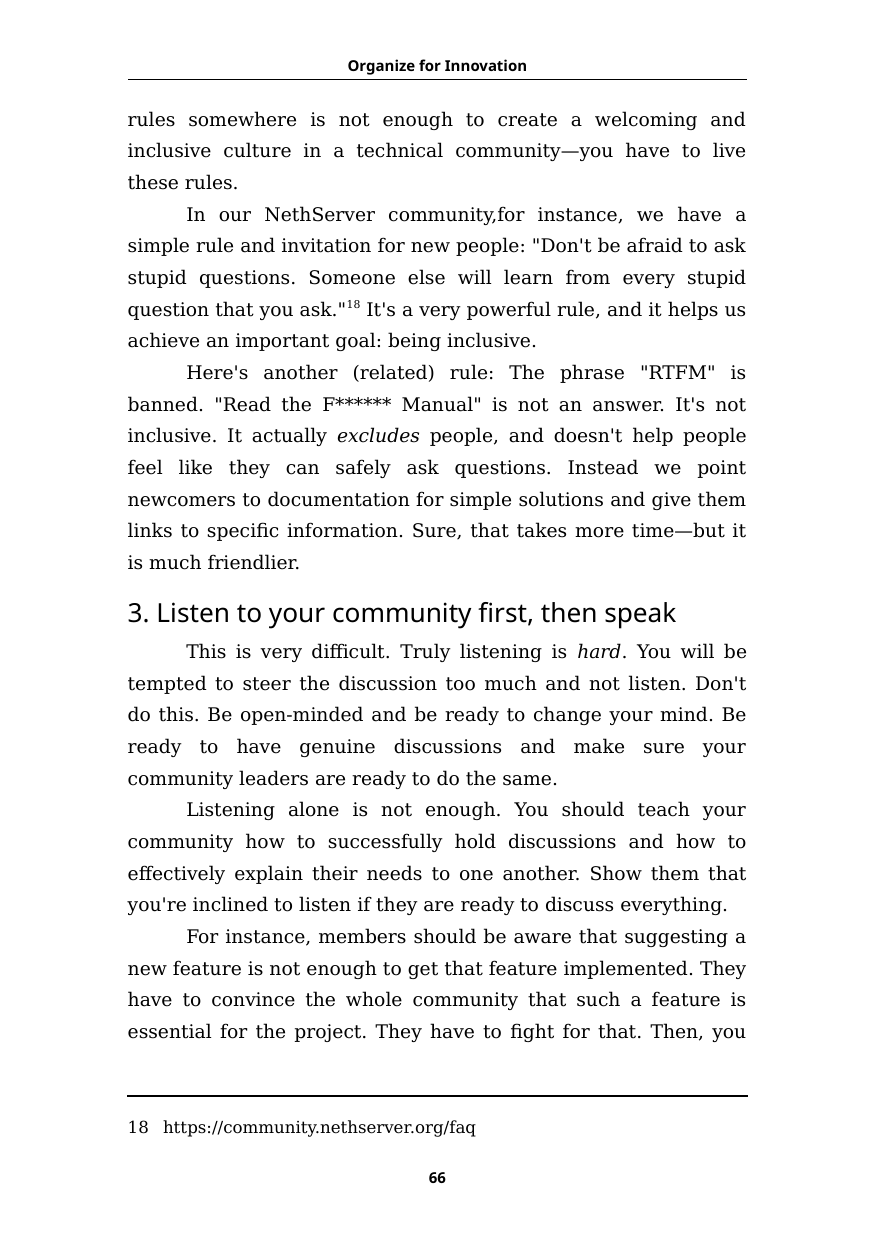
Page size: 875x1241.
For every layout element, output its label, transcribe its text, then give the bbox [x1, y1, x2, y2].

text This is very difficult. Truly listening is hard. You will be tempted to steer the discussion too much and not listen. Don't do this. Be open-minded and be ready to change your mind. Be ready to have genuine discussions and make sure your community leaders are ready to do the same. [127, 641, 747, 790]
text For instance, members should be aware that suggesting a new feature is not enough to get that feature implemented. They have to convince the whole community that such a feature is essential for the project. They have to fight for that. Then, you [127, 926, 747, 1043]
subtitle 3. Listen to your community first, then speak [127, 598, 747, 629]
text rules somewhere is not enough to create a welcoming and inclusive culture in a technical community—you have to live these rules. [127, 109, 747, 194]
text In our NethServer community,for instance, we have a simple rule and invitation for new people: "Don't be afraid to ask stupid questions. Someone else will learn from every stupid question that you ask." It's a very powerful rule, and it helps us achieve an important goal: being inclusive. [127, 204, 747, 352]
text Here's another (related) rule: The phrase "RTFM" is banned. "Read the F****** Manual" is not an answer. It's not inclusive. It actually excludes people, and doesn't help people feel like they can safely ask questions. Instead we point newcomers to documentation for simple solutions and give them links to specific information. Sure, that takes more time—but it is much friendlier. [127, 362, 747, 574]
text Listening alone is not enough. You should teach your community how to successfully hold discussions and how to effectively explain their needs to one another. Show them that you're inclined to listen if they are ready to discuss everything. [127, 799, 747, 916]
text https://community.nethserver.org/faq [127, 1118, 747, 1138]
